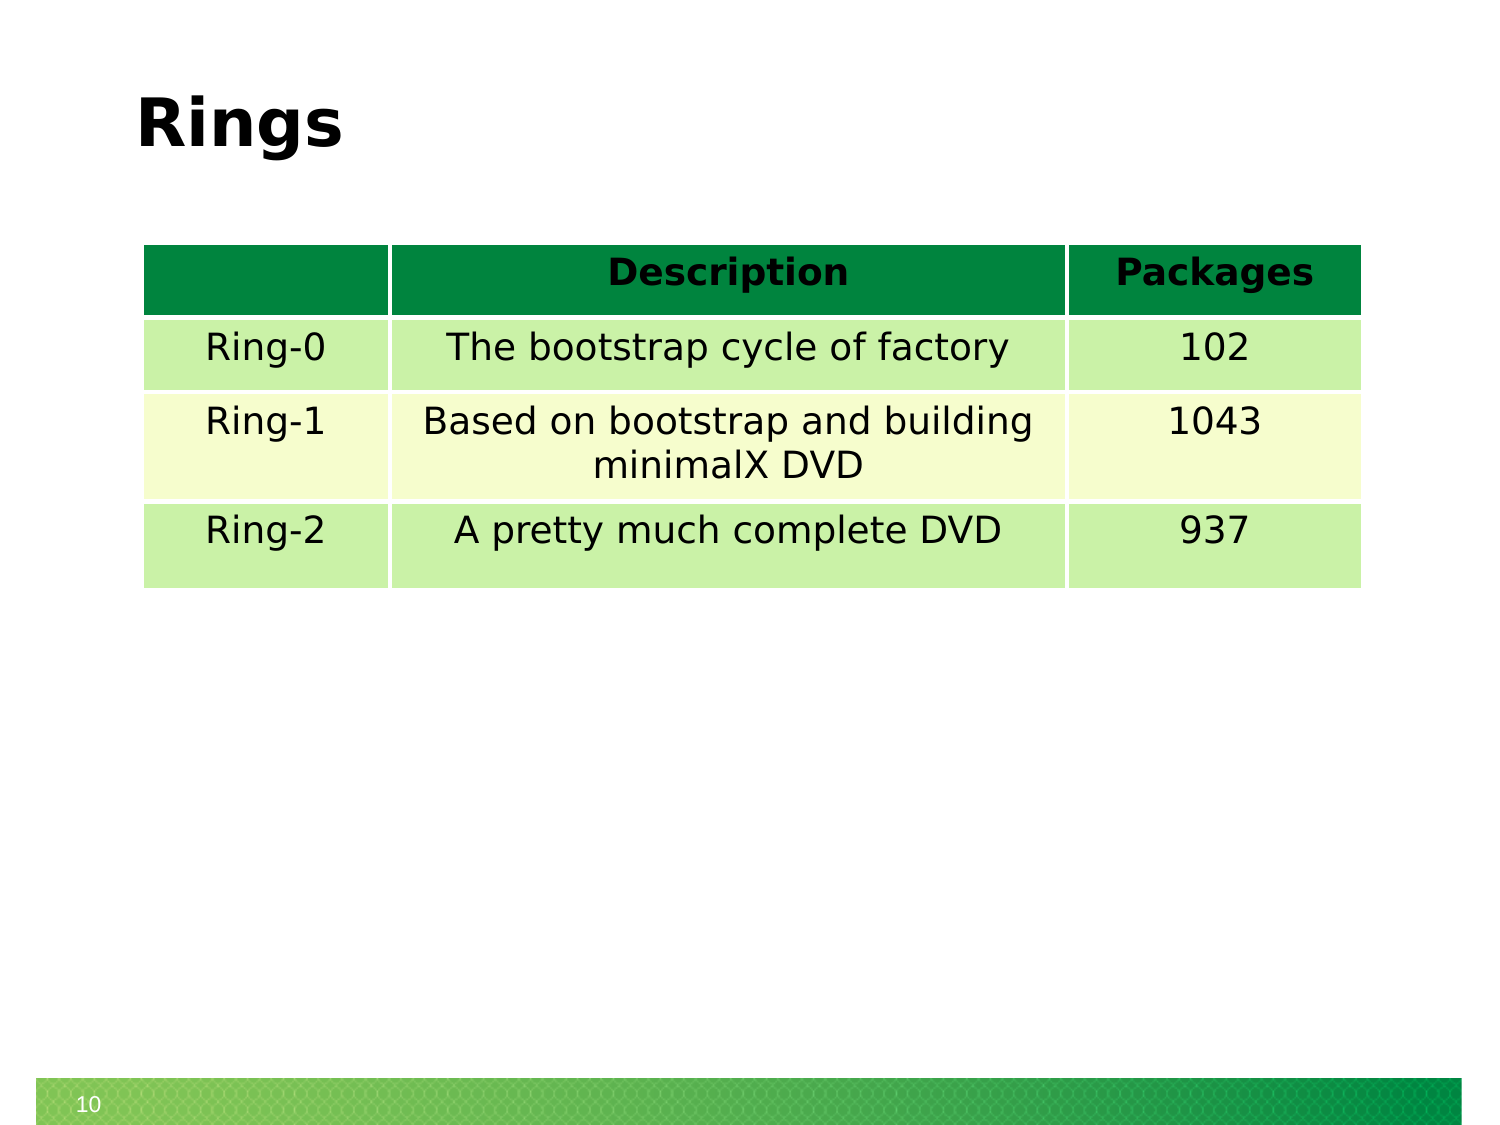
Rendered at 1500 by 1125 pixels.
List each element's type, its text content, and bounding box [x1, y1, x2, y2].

table_cell 1043 [1069, 394, 1361, 499]
table_cell The bootstrap cycle of factory [392, 320, 1065, 390]
table_cell Ring-0 [144, 320, 388, 390]
table_cell Ring-1 [144, 394, 388, 499]
table_cell Based on bootstrap and building minimalX DVD [392, 394, 1065, 499]
title Rings [135, 41, 1372, 204]
table_cell 937 [1069, 504, 1361, 588]
table_header [144, 245, 388, 315]
picture [36, 1078, 1462, 1125]
table_cell Ring-2 [144, 504, 388, 588]
table_cell A pretty much complete DVD [392, 504, 1065, 588]
table_cell 102 [1069, 320, 1361, 390]
table_header Packages [1069, 245, 1361, 315]
table_header Description [392, 245, 1065, 315]
